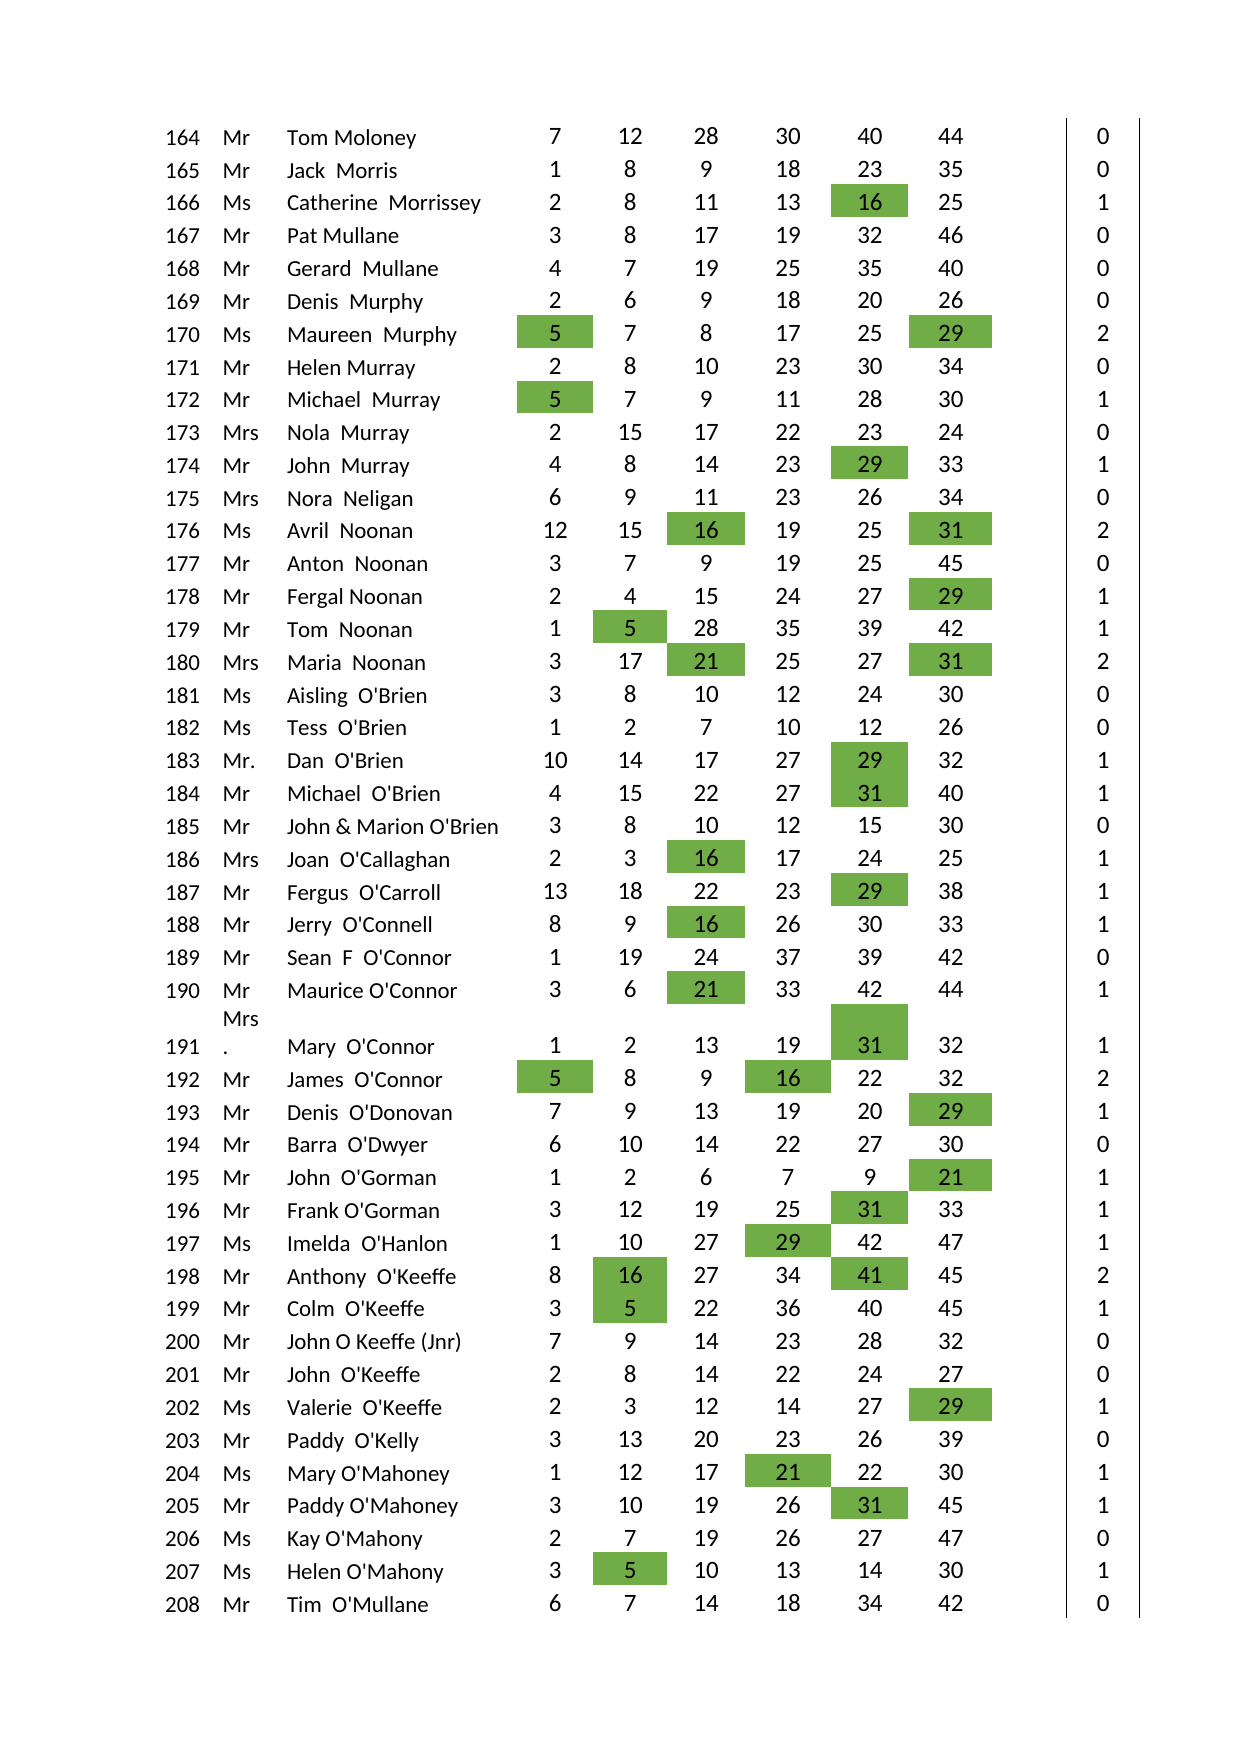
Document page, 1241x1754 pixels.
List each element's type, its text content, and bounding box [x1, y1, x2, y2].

table_cell 200 [139, 1323, 211, 1355]
table_cell 5 [593, 1290, 667, 1323]
table_cell [993, 971, 1066, 1004]
table_cell 23 [745, 348, 831, 381]
table_cell 27 [831, 1126, 908, 1158]
table_cell 199 [139, 1290, 211, 1323]
table_cell 0 [1067, 1585, 1139, 1618]
table_cell 9 [667, 282, 745, 315]
table_cell 6 [517, 1126, 593, 1158]
table_cell 20 [667, 1421, 745, 1454]
table_cell 7 [593, 315, 667, 348]
table_cell 10 [593, 1224, 667, 1257]
table_cell 45 [909, 1487, 992, 1519]
table_cell Mr [211, 873, 276, 906]
table_cell 19 [745, 545, 831, 577]
table_cell 184 [139, 774, 211, 807]
table_cell 16 [667, 512, 745, 545]
table_cell 12 [517, 512, 593, 545]
table_cell 25 [745, 249, 831, 282]
table_cell 27 [831, 578, 908, 610]
table_cell 8 [593, 1060, 667, 1093]
table_cell [993, 1585, 1066, 1618]
table_cell 167 [139, 217, 211, 249]
table_cell 207 [139, 1552, 211, 1585]
table_cell Maurice O'Connor [276, 971, 517, 1004]
table_cell Mr [211, 1421, 276, 1454]
table_cell 2 [517, 578, 593, 610]
table_cell Mr [211, 939, 276, 971]
table_cell 11 [667, 479, 745, 512]
table_cell John & Marion O'Brien [276, 807, 517, 840]
table_cell 21 [667, 971, 745, 1004]
table_cell Mr [211, 807, 276, 840]
table_cell Catherine Morrissey [276, 184, 517, 217]
table_cell Nora Neligan [276, 479, 517, 512]
table_cell 16 [831, 184, 908, 217]
table_cell [993, 381, 1066, 413]
table_cell 29 [831, 446, 908, 479]
table_cell 30 [909, 676, 992, 709]
table_cell 19 [667, 1487, 745, 1519]
table_cell 2 [1067, 1257, 1139, 1290]
table_cell 4 [517, 774, 593, 807]
table_cell 3 [517, 545, 593, 577]
table_cell 10 [593, 1126, 667, 1158]
table_cell Frank O'Gorman [276, 1191, 517, 1224]
table_cell 178 [139, 578, 211, 610]
table_cell 0 [1067, 414, 1139, 446]
table_cell 0 [1067, 217, 1139, 249]
table_cell 47 [909, 1520, 992, 1552]
table_cell Mrs [211, 414, 276, 446]
table_cell 15 [593, 512, 667, 545]
table_cell 1 [1067, 1487, 1139, 1519]
table_cell 29 [831, 742, 908, 774]
table_cell Jack Morris [276, 151, 517, 184]
table_cell [993, 906, 1066, 938]
table_cell 0 [1067, 1126, 1139, 1158]
table_cell Mr [211, 1290, 276, 1323]
table_cell [993, 1421, 1066, 1454]
table_cell 14 [667, 1323, 745, 1355]
table_cell 183 [139, 742, 211, 774]
table_cell 45 [909, 545, 992, 577]
table_cell 191 [139, 1004, 211, 1060]
table_cell 25 [831, 315, 908, 348]
table_cell 17 [745, 315, 831, 348]
table_cell Barra O'Dwyer [276, 1126, 517, 1158]
table_cell 20 [831, 1093, 908, 1126]
table_cell 2 [517, 348, 593, 381]
table_cell 8 [593, 807, 667, 840]
table_cell [993, 1191, 1066, 1224]
table_cell 32 [909, 1004, 992, 1060]
table_cell 19 [667, 1191, 745, 1224]
table_cell Denis O'Donovan [276, 1093, 517, 1126]
table_cell 1 [517, 1004, 593, 1060]
table_cell 9 [593, 479, 667, 512]
table_cell 186 [139, 840, 211, 873]
table_cell Mr [211, 1355, 276, 1388]
table_cell 29 [909, 1093, 992, 1126]
table_cell 35 [745, 610, 831, 643]
table_cell 165 [139, 151, 211, 184]
table_cell 17 [745, 840, 831, 873]
table_cell 17 [667, 414, 745, 446]
table_cell [993, 807, 1066, 840]
table_cell 0 [1067, 545, 1139, 577]
table_cell [993, 1487, 1066, 1519]
table_cell 181 [139, 676, 211, 709]
table_cell 30 [909, 381, 992, 413]
table_cell Mr [211, 1191, 276, 1224]
table_cell Sean F O'Connor [276, 939, 517, 971]
table_cell 6 [517, 1585, 593, 1618]
table_cell 19 [745, 1093, 831, 1126]
table_cell [993, 1159, 1066, 1191]
table_cell Gerard Mullane [276, 249, 517, 282]
table_cell 22 [831, 1060, 908, 1093]
table_cell 46 [909, 217, 992, 249]
table_cell 0 [1067, 676, 1139, 709]
table_cell 19 [667, 249, 745, 282]
table_cell Anton Noonan [276, 545, 517, 577]
table_cell 31 [909, 512, 992, 545]
table_cell 205 [139, 1487, 211, 1519]
table_cell 10 [667, 348, 745, 381]
table_cell Michael Murray [276, 381, 517, 413]
table_cell 197 [139, 1224, 211, 1257]
table_cell Kay O'Mahony [276, 1520, 517, 1552]
table_cell 1 [1067, 184, 1139, 217]
table_header [128, 118, 1066, 1618]
table_cell Pat Mullane [276, 217, 517, 249]
table_cell [993, 610, 1066, 643]
table_cell 9 [667, 151, 745, 184]
table_cell 6 [517, 479, 593, 512]
table_cell 12 [593, 1454, 667, 1487]
table_cell 185 [139, 807, 211, 840]
table_cell Jerry O'Connell [276, 906, 517, 938]
table_cell 21 [667, 643, 745, 676]
table_cell 22 [745, 414, 831, 446]
table_cell 9 [667, 381, 745, 413]
table_cell 24 [831, 676, 908, 709]
table_cell 19 [593, 939, 667, 971]
table_cell 1 [517, 1159, 593, 1191]
table_cell 188 [139, 906, 211, 938]
table_cell Ms [211, 1388, 276, 1421]
table_cell 24 [831, 840, 908, 873]
table_cell [993, 1060, 1066, 1093]
table_cell 189 [139, 939, 211, 971]
table_cell 3 [517, 676, 593, 709]
table_cell 12 [667, 1388, 745, 1421]
table_cell 7 [593, 545, 667, 577]
table_cell 16 [667, 840, 745, 873]
table_cell 22 [831, 1454, 908, 1487]
table_cell Tim O'Mullane [276, 1585, 517, 1618]
table_cell 1 [517, 1224, 593, 1257]
table_cell James O'Connor [276, 1060, 517, 1093]
table_cell 1 [1067, 381, 1139, 413]
table_cell 1 [1067, 971, 1139, 1004]
table_cell 3 [593, 840, 667, 873]
table_cell 2 [1067, 643, 1139, 676]
table_cell 29 [909, 1388, 992, 1421]
table_cell 19 [667, 1520, 745, 1552]
table_cell 1 [1067, 578, 1139, 610]
table_cell [993, 676, 1066, 709]
table_cell 42 [909, 1585, 992, 1618]
table_cell 14 [667, 1585, 745, 1618]
table_cell 187 [139, 873, 211, 906]
table_cell 30 [909, 807, 992, 840]
table_cell 0 [1067, 807, 1139, 840]
table_cell 7 [667, 709, 745, 742]
table_cell 1 [1067, 873, 1139, 906]
table_cell 23 [831, 414, 908, 446]
table_cell Colm O'Keeffe [276, 1290, 517, 1323]
table_cell 42 [909, 610, 992, 643]
table_cell 5 [593, 1552, 667, 1585]
table_cell 15 [831, 807, 908, 840]
table_cell 176 [139, 512, 211, 545]
table_cell 33 [909, 1191, 992, 1224]
table_cell 1 [1067, 446, 1139, 479]
table_cell 173 [139, 414, 211, 446]
table_cell 29 [909, 578, 992, 610]
table_cell 1 [517, 939, 593, 971]
table_cell [993, 1520, 1066, 1552]
table_cell 18 [745, 151, 831, 184]
table_cell 7 [593, 1520, 667, 1552]
table_cell 1 [1067, 774, 1139, 807]
table_cell 2 [593, 1159, 667, 1191]
table_cell [993, 151, 1066, 184]
table_cell 5 [593, 610, 667, 643]
table_cell 0 [1067, 1323, 1139, 1355]
table_cell 30 [909, 1126, 992, 1158]
table_cell 2 [593, 1004, 667, 1060]
table_cell Mr [211, 249, 276, 282]
table_cell 17 [667, 217, 745, 249]
table_cell 14 [667, 1355, 745, 1388]
table_cell 195 [139, 1159, 211, 1191]
table_cell 3 [517, 1552, 593, 1585]
table_cell Paddy O'Kelly [276, 1421, 517, 1454]
table_cell 22 [667, 1290, 745, 1323]
table_cell 31 [831, 774, 908, 807]
table_cell 36 [745, 1290, 831, 1323]
table_cell Michael O'Brien [276, 774, 517, 807]
table_cell 12 [831, 709, 908, 742]
table_cell 7 [593, 1585, 667, 1618]
table_cell 3 [593, 1388, 667, 1421]
table_cell 204 [139, 1454, 211, 1487]
table_cell John O'Keeffe [276, 1355, 517, 1388]
table_cell 38 [909, 873, 992, 906]
table_cell 22 [667, 873, 745, 906]
table_cell 206 [139, 1520, 211, 1552]
table_cell 0 [1067, 348, 1139, 381]
table_cell 31 [909, 643, 992, 676]
table_cell [993, 446, 1066, 479]
table_cell [993, 1126, 1066, 1158]
table_cell Mr [211, 1323, 276, 1355]
table_cell 40 [831, 118, 908, 151]
table_cell 28 [831, 381, 908, 413]
table_cell 10 [517, 742, 593, 774]
table_cell Ms [211, 1552, 276, 1585]
table_cell 171 [139, 348, 211, 381]
table_cell Mr [211, 578, 276, 610]
table_cell 17 [667, 742, 745, 774]
table_cell 8 [517, 906, 593, 938]
table_cell 203 [139, 1421, 211, 1454]
table_cell 7 [517, 118, 593, 151]
table_cell [993, 742, 1066, 774]
table_cell 19 [745, 512, 831, 545]
table_cell 13 [667, 1004, 745, 1060]
table_cell 21 [745, 1454, 831, 1487]
table_cell 14 [745, 1388, 831, 1421]
table_cell Mr [211, 1126, 276, 1158]
table_cell 19 [745, 217, 831, 249]
table_cell Mr [211, 774, 276, 807]
table_cell Tom Noonan [276, 610, 517, 643]
table_cell Mr. [211, 742, 276, 774]
table_cell John O Keeffe (Jnr) [276, 1323, 517, 1355]
table_cell 28 [667, 118, 745, 151]
table_cell 11 [667, 184, 745, 217]
table_cell Maureen Murphy [276, 315, 517, 348]
table_cell 31 [831, 1487, 908, 1519]
table_cell 10 [593, 1487, 667, 1519]
table_cell 1 [1067, 1388, 1139, 1421]
table_cell 42 [831, 971, 908, 1004]
table_cell 5 [517, 1060, 593, 1093]
table_cell 2 [517, 1355, 593, 1388]
table_cell 29 [909, 315, 992, 348]
table_cell 5 [517, 315, 593, 348]
table_cell 1 [1067, 1454, 1139, 1487]
table_cell 10 [667, 807, 745, 840]
table_cell 31 [831, 1191, 908, 1224]
table_cell 10 [667, 676, 745, 709]
table_cell 16 [667, 906, 745, 938]
table_cell Joan O'Callaghan [276, 840, 517, 873]
table_cell Mr [211, 610, 276, 643]
table_cell 28 [831, 1323, 908, 1355]
table_cell Ms [211, 184, 276, 217]
table_cell 8 [667, 315, 745, 348]
table_cell 22 [745, 1126, 831, 1158]
table_cell 18 [745, 282, 831, 315]
table_cell 1 [1067, 610, 1139, 643]
table_cell [993, 1224, 1066, 1257]
table_cell Mr [211, 151, 276, 184]
table_cell 193 [139, 1093, 211, 1126]
table_cell 8 [593, 217, 667, 249]
table_cell 23 [745, 1323, 831, 1355]
table_cell 29 [831, 873, 908, 906]
table_cell Ms [211, 315, 276, 348]
table_cell Tess O'Brien [276, 709, 517, 742]
table_cell 0 [1067, 479, 1139, 512]
table_cell 19 [745, 1004, 831, 1060]
table_cell 8 [593, 676, 667, 709]
table_cell Paddy O'Mahoney [276, 1487, 517, 1519]
table_cell 9 [831, 1159, 908, 1191]
table_cell 23 [831, 151, 908, 184]
table_cell 25 [745, 1191, 831, 1224]
table_cell 34 [831, 1585, 908, 1618]
table_cell [993, 1257, 1066, 1290]
table_cell 164 [139, 118, 211, 151]
table_cell Mrs [211, 643, 276, 676]
table_cell Avril Noonan [276, 512, 517, 545]
table_cell 26 [831, 479, 908, 512]
table_cell 25 [831, 512, 908, 545]
table_cell 2 [517, 282, 593, 315]
table_cell 35 [831, 249, 908, 282]
table_cell Helen Murray [276, 348, 517, 381]
table_cell 9 [667, 545, 745, 577]
table_cell Mr [211, 906, 276, 938]
table_cell [993, 840, 1066, 873]
table_cell 1 [1067, 742, 1139, 774]
table_cell 27 [909, 1355, 992, 1388]
table_cell 13 [593, 1421, 667, 1454]
table_cell 3 [517, 217, 593, 249]
table_cell Nola Murray [276, 414, 517, 446]
table_cell 30 [745, 118, 831, 151]
table_cell 33 [909, 446, 992, 479]
table_cell 5 [517, 381, 593, 413]
table_cell 45 [909, 1290, 992, 1323]
table_cell 0 [1067, 1421, 1139, 1454]
table_cell 26 [745, 906, 831, 938]
table_cell 33 [745, 971, 831, 1004]
table_cell 12 [745, 807, 831, 840]
table_cell 198 [139, 1257, 211, 1290]
table_cell 24 [667, 939, 745, 971]
table_cell Mr [211, 282, 276, 315]
table_cell 27 [745, 774, 831, 807]
table_cell [993, 414, 1066, 446]
table_cell 1 [1067, 1159, 1139, 1191]
table_cell 0 [1067, 1520, 1139, 1552]
table_cell 12 [593, 1191, 667, 1224]
table_cell 7 [517, 1093, 593, 1126]
table_cell 6 [593, 282, 667, 315]
table_cell 174 [139, 446, 211, 479]
table_cell 2 [517, 184, 593, 217]
table_cell 7 [593, 249, 667, 282]
table_cell Mr [211, 217, 276, 249]
table_cell Aisling O'Brien [276, 676, 517, 709]
table_cell 24 [745, 578, 831, 610]
table_cell 23 [745, 446, 831, 479]
table_cell 11 [745, 381, 831, 413]
table_cell 32 [831, 217, 908, 249]
table_cell Fergal Noonan [276, 578, 517, 610]
table_cell Ms [211, 1454, 276, 1487]
table_cell 0 [1067, 1355, 1139, 1388]
table_cell 24 [909, 414, 992, 446]
table_cell 35 [909, 151, 992, 184]
table_cell 25 [745, 643, 831, 676]
table_cell 39 [831, 939, 908, 971]
table_cell 194 [139, 1126, 211, 1158]
table_cell Mrs. [211, 1004, 276, 1060]
table_cell 18 [745, 1585, 831, 1618]
table_cell Maria Noonan [276, 643, 517, 676]
table_cell 47 [909, 1224, 992, 1257]
table_cell 23 [745, 479, 831, 512]
table_cell 2 [1067, 1060, 1139, 1093]
table_cell 42 [831, 1224, 908, 1257]
table_cell 1 [517, 151, 593, 184]
table_cell Mr [211, 1060, 276, 1093]
table_cell 42 [909, 939, 992, 971]
table_cell [993, 217, 1066, 249]
table_cell 33 [909, 906, 992, 938]
table_cell Mary O'Mahoney [276, 1454, 517, 1487]
table_cell 9 [593, 1323, 667, 1355]
table_cell 172 [139, 381, 211, 413]
table_cell 23 [745, 1421, 831, 1454]
table_cell Mr [211, 1093, 276, 1126]
table_cell [993, 348, 1066, 381]
table_cell 0 [1067, 282, 1139, 315]
table_cell 13 [517, 873, 593, 906]
table_cell 27 [831, 643, 908, 676]
table_cell 4 [517, 249, 593, 282]
table_cell John Murray [276, 446, 517, 479]
table_cell Ms [211, 1520, 276, 1552]
table_cell [993, 512, 1066, 545]
table_cell 41 [831, 1257, 908, 1290]
table_cell 22 [745, 1355, 831, 1388]
table_cell 25 [909, 840, 992, 873]
table_cell 2 [593, 709, 667, 742]
table_cell Mr [211, 545, 276, 577]
table_cell 24 [831, 1355, 908, 1388]
table_cell Ms [211, 676, 276, 709]
table_cell 192 [139, 1060, 211, 1093]
table_cell 8 [593, 1355, 667, 1388]
table_cell [993, 1552, 1066, 1585]
table_cell [993, 315, 1066, 348]
table_cell 169 [139, 282, 211, 315]
table_cell Mr [211, 1257, 276, 1290]
table_cell 16 [745, 1060, 831, 1093]
table_cell 25 [909, 184, 992, 217]
table_cell Mr [211, 971, 276, 1004]
table_cell 27 [667, 1257, 745, 1290]
table_cell 7 [517, 1323, 593, 1355]
table_cell 31 [831, 1004, 908, 1060]
table_cell 1 [1067, 906, 1139, 938]
table_cell 20 [831, 282, 908, 315]
table_cell 8 [593, 151, 667, 184]
table_cell 17 [593, 643, 667, 676]
table_cell 27 [745, 742, 831, 774]
table_cell Ms [211, 1224, 276, 1257]
table_cell [993, 1004, 1066, 1060]
table_cell 13 [667, 1093, 745, 1126]
table_cell 27 [667, 1224, 745, 1257]
table_cell 18 [593, 873, 667, 906]
table_cell 4 [517, 446, 593, 479]
table_cell 3 [517, 971, 593, 1004]
table_cell Mr [211, 348, 276, 381]
table_cell 0 [1067, 249, 1139, 282]
table_cell 0 [1067, 118, 1139, 151]
table_cell 7 [745, 1159, 831, 1191]
table_cell [993, 184, 1066, 217]
table_cell 8 [517, 1257, 593, 1290]
table_cell 180 [139, 643, 211, 676]
table_cell 22 [667, 774, 745, 807]
table_cell 12 [745, 676, 831, 709]
table_cell 202 [139, 1388, 211, 1421]
table_cell [993, 479, 1066, 512]
table_cell 34 [909, 479, 992, 512]
table_cell Fergus O'Carroll [276, 873, 517, 906]
table_cell 10 [667, 1552, 745, 1585]
table_cell 30 [831, 906, 908, 938]
table_cell 30 [909, 1454, 992, 1487]
table_cell 32 [909, 1323, 992, 1355]
table_cell 170 [139, 315, 211, 348]
table_cell 23 [745, 873, 831, 906]
table_cell 3 [517, 807, 593, 840]
table_cell Mary O'Connor [276, 1004, 517, 1060]
table_cell 13 [745, 1552, 831, 1585]
table_cell 15 [593, 774, 667, 807]
table_cell 32 [909, 1060, 992, 1093]
table_cell Helen O'Mahony [276, 1552, 517, 1585]
table_cell 179 [139, 610, 211, 643]
table_cell 40 [831, 1290, 908, 1323]
table_cell 2 [517, 414, 593, 446]
table_cell Mrs [211, 840, 276, 873]
table_cell [993, 578, 1066, 610]
table_cell Mr [211, 1585, 276, 1618]
table_cell 26 [909, 709, 992, 742]
table_cell [993, 1454, 1066, 1487]
table_cell 40 [909, 774, 992, 807]
table_cell Mrs [211, 479, 276, 512]
table_cell [993, 1093, 1066, 1126]
table_cell [993, 1355, 1066, 1388]
table_cell 30 [909, 1552, 992, 1585]
table_cell 34 [745, 1257, 831, 1290]
table_cell [993, 118, 1066, 151]
table_cell 1 [1067, 1004, 1139, 1060]
table_cell 168 [139, 249, 211, 282]
table_cell 3 [517, 1421, 593, 1454]
table_cell 6 [593, 971, 667, 1004]
table_cell 14 [667, 1126, 745, 1158]
table_cell 14 [831, 1552, 908, 1585]
table_cell 0 [1067, 939, 1139, 971]
table_cell 26 [745, 1520, 831, 1552]
table_cell 6 [667, 1159, 745, 1191]
table_cell 28 [667, 610, 745, 643]
table_cell 30 [831, 348, 908, 381]
table_cell 14 [593, 742, 667, 774]
table_cell Mr [211, 1159, 276, 1191]
table_cell 7 [593, 381, 667, 413]
table_cell 39 [831, 610, 908, 643]
table_cell [993, 545, 1066, 577]
table_cell 190 [139, 971, 211, 1004]
table_cell 201 [139, 1355, 211, 1388]
table_cell 25 [831, 545, 908, 577]
table_cell 27 [831, 1520, 908, 1552]
table_cell 8 [593, 184, 667, 217]
table_cell 9 [667, 1060, 745, 1093]
table_cell [993, 1290, 1066, 1323]
table_cell 8 [593, 348, 667, 381]
table_cell 37 [745, 939, 831, 971]
table_cell 1 [517, 610, 593, 643]
table_cell 182 [139, 709, 211, 742]
table_cell 32 [909, 742, 992, 774]
table_cell Ms [211, 709, 276, 742]
table_cell 1 [1067, 840, 1139, 873]
table_cell 3 [517, 643, 593, 676]
table_cell 2 [1067, 512, 1139, 545]
table_cell 4 [593, 578, 667, 610]
table_cell 0 [1067, 151, 1139, 184]
table_cell 196 [139, 1191, 211, 1224]
table_cell 177 [139, 545, 211, 577]
table_cell 26 [831, 1421, 908, 1454]
table_cell 2 [517, 840, 593, 873]
table_cell 2 [517, 1388, 593, 1421]
table_cell 175 [139, 479, 211, 512]
table_cell 3 [517, 1290, 593, 1323]
table_cell Tom Moloney [276, 118, 517, 151]
table_cell 1 [1067, 1552, 1139, 1585]
table_cell 9 [593, 906, 667, 938]
table_cell Mr [211, 1487, 276, 1519]
table_cell 40 [909, 249, 992, 282]
table_cell Imelda O'Hanlon [276, 1224, 517, 1257]
table_cell Mr [211, 446, 276, 479]
table_cell 34 [909, 348, 992, 381]
table_cell [993, 1388, 1066, 1421]
table_cell Mr [211, 118, 276, 151]
table_cell 1 [517, 709, 593, 742]
table_cell 9 [593, 1093, 667, 1126]
table_cell 1 [1067, 1224, 1139, 1257]
table_cell 1 [517, 1454, 593, 1487]
table_cell 14 [667, 446, 745, 479]
table_cell 26 [909, 282, 992, 315]
table_cell 27 [831, 1388, 908, 1421]
table_cell Anthony O'Keeffe [276, 1257, 517, 1290]
table_cell 208 [139, 1585, 211, 1618]
table_cell Dan O'Brien [276, 742, 517, 774]
table_cell 45 [909, 1257, 992, 1290]
table_cell [993, 774, 1066, 807]
table_cell [993, 709, 1066, 742]
table_cell 3 [517, 1487, 593, 1519]
table_cell 44 [909, 118, 992, 151]
table_cell [993, 1323, 1066, 1355]
table_cell 15 [593, 414, 667, 446]
table_cell [993, 282, 1066, 315]
table_cell 21 [909, 1159, 992, 1191]
table_cell 39 [909, 1421, 992, 1454]
table_cell 166 [139, 184, 211, 217]
table_cell 1 [1067, 1093, 1139, 1126]
table_cell Denis Murphy [276, 282, 517, 315]
table_cell 17 [667, 1454, 745, 1487]
table_cell 16 [593, 1257, 667, 1290]
table_cell 8 [593, 446, 667, 479]
table_cell Valerie O'Keeffe [276, 1388, 517, 1421]
table_cell Ms [211, 512, 276, 545]
table_cell John O'Gorman [276, 1159, 517, 1191]
table_cell 15 [667, 578, 745, 610]
table_cell 12 [593, 118, 667, 151]
table_cell 1 [1067, 1290, 1139, 1323]
table_cell 13 [745, 184, 831, 217]
table_cell 26 [745, 1487, 831, 1519]
table_cell Mr [211, 381, 276, 413]
table_cell [993, 939, 1066, 971]
table_cell [993, 643, 1066, 676]
table_cell 0 [1067, 709, 1139, 742]
table_cell [993, 249, 1066, 282]
table_cell 3 [517, 1191, 593, 1224]
table_cell [993, 873, 1066, 906]
table_cell 10 [745, 709, 831, 742]
table_cell 44 [909, 971, 992, 1004]
table_cell 2 [1067, 315, 1139, 348]
table_cell 2 [517, 1520, 593, 1552]
table_cell 29 [745, 1224, 831, 1257]
table_cell 1 [1067, 1191, 1139, 1224]
